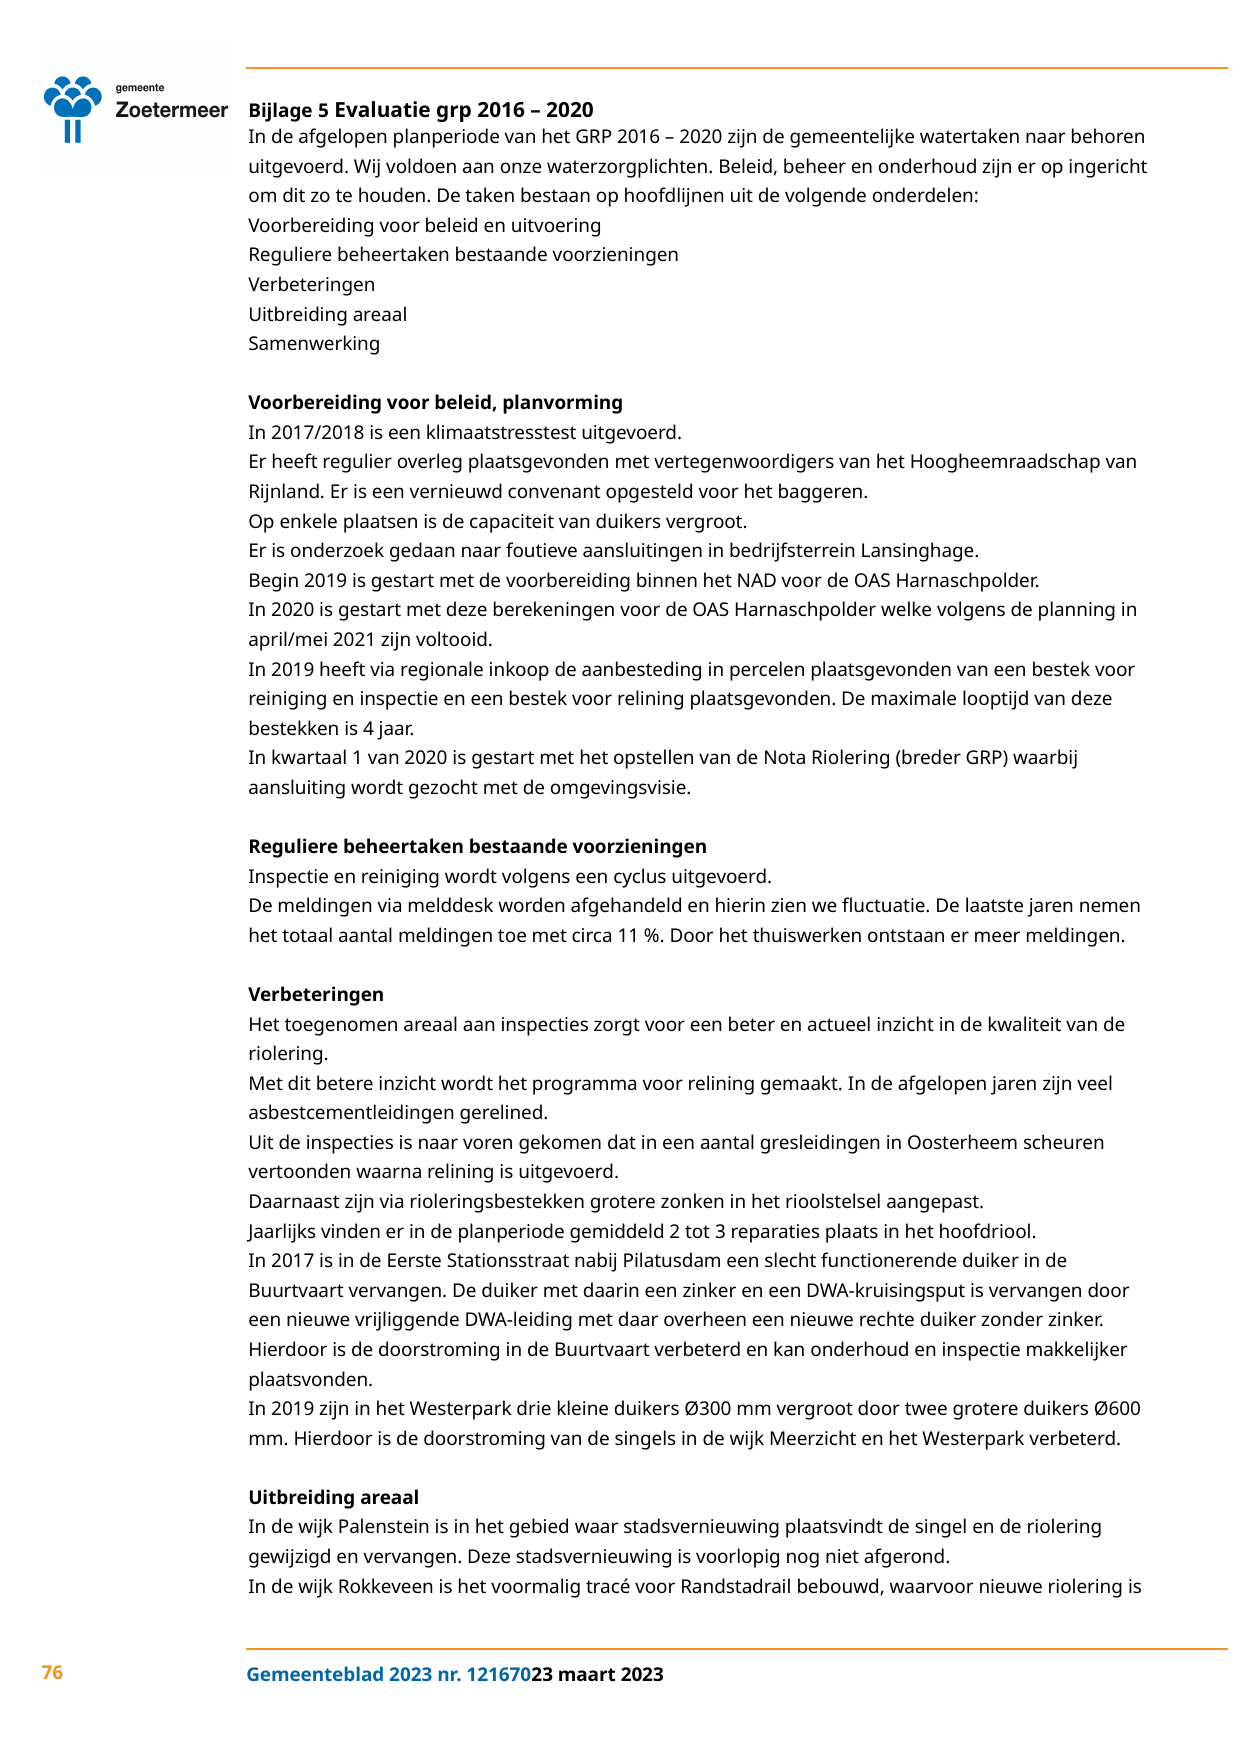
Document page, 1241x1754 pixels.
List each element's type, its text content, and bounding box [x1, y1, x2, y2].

text In de wijk Rokkeveen is het voormalig tracé voor Randstadrail bebouwd, waarvoor nieuwe riolering is [248, 1573, 1152, 1599]
text De meldingen via melddesk worden afgehandeld en hierin zien we fluctuatie. De laatste jaren nemen het totaal aantal meldingen toe met circa 11 %. Door het thuiswerken ontstaan er meer meldingen. [248, 892, 1152, 948]
text Inspectie en reiniging wordt volgens een cyclus uitgevoerd. [248, 863, 1152, 889]
text In kwartaal 1 van 2020 is gestart met het opstellen van de Nota Riolering (breder GRP) waarbij aansluiting wordt gezocht met de omgevingsvisie. [248, 744, 1152, 800]
text In 2017/2018 is een klimaatstresstest uitgevoerd. [248, 419, 1152, 445]
text Reguliere beheertaken bestaande voorzieningen [248, 833, 1152, 859]
text Met dit betere inzicht wordt het programma voor relining gemaakt. In de afgelopen jaren zijn veel asbestcementleidingen gerelined. [248, 1070, 1152, 1125]
text Begin 2019 is gestart met de voorbereiding binnen het NAD voor de OAS Harnaschpolder. [248, 567, 1152, 593]
text In 2020 is gestart met deze berekeningen voor de OAS Harnaschpolder welke volgens de planning in april/mei 2021 zijn voltooid. [248, 597, 1152, 652]
text In de afgelopen planperiode van het GRP 2016 – 2020 zijn de gemeentelijke watertaken naar behoren uitgevoerd. Wij voldoen aan onze waterzorgplichten. Beleid, beheer en onderhoud zijn er op ingericht om dit zo te houden. De taken bestaan op hoofdlijnen uit de volgende onderdelen: [248, 123, 1152, 208]
text In de wijk Palenstein is in het gebied waar stadsvernieuwing plaatsvindt de singel en de riolering gewijzigd en vervangen. Deze stadsvernieuwing is voorlopig nog niet afgerond. [248, 1514, 1152, 1569]
text Daarnaast zijn via rioleringsbestekken grotere zonken in het rioolstelsel aangepast. [248, 1188, 1152, 1214]
text Reguliere beheertaken bestaande voorzieningen [248, 242, 1152, 267]
text Voorbereiding voor beleid en uitvoering [248, 212, 1152, 238]
text In 2017 is in de Eerste Stationsstraat nabij Pilatusdam een slecht functionerende duiker in de Buurtvaart vervangen. De duiker met daarin een zinker en een DWA-kruisingsput is vervangen door een nieuwe vrijliggende DWA-leiding met daar overheen een nieuwe rechte duiker zonder zinker. Hierdoor is de doorstroming in de Buurtvaart verbeterd en kan onderhoud en inspectie makkelijker plaatsvonden. [248, 1247, 1152, 1392]
text Bijlage 5 Evaluatie grp 2016 – 2020 [248, 95, 1152, 123]
text Uitbreiding areaal [248, 1484, 1152, 1510]
text In 2019 heeft via regionale inkoop de aanbesteding in percelen plaatsgevonden van een bestek voor reiniging en inspectie en een bestek voor relining plaatsgevonden. De maximale looptijd van deze bestekken is 4 jaar. [248, 656, 1152, 741]
text Op enkele plaatsen is de capaciteit van duikers vergroot. [248, 508, 1152, 534]
text Er is onderzoek gedaan naar foutieve aansluitingen in bedrijfsterrein Lansinghage. [248, 537, 1152, 563]
text Voorbereiding voor beleid, planvorming [248, 389, 1152, 415]
text Verbeteringen [248, 981, 1152, 1007]
text Samenwerking [248, 330, 1152, 356]
text Het toegenomen areaal aan inspecties zorgt voor een beter en actueel inzicht in de kwaliteit van de riolering. [248, 1011, 1152, 1066]
text Verbeteringen [248, 271, 1152, 297]
text Uit de inspecties is naar voren gekomen dat in een aantal gresleidingen in Oosterheem scheuren vertoonden waarna relining is uitgevoerd. [248, 1129, 1152, 1184]
text In 2019 zijn in het Westerpark drie kleine duikers Ø300 mm vergroot door twee grotere duikers Ø600 mm. Hierdoor is de doorstroming van de singels in de wijk Meerzicht en het Westerpark verbeterd. [248, 1395, 1152, 1451]
text Jaarlijks vinden er in de planperiode gemiddeld 2 tot 3 reparaties plaats in het hoofdriool. [248, 1218, 1152, 1244]
picture [41, 47, 231, 172]
text Uitbreiding areaal [248, 301, 1152, 327]
text Er heeft regulier overleg plaatsgevonden met vertegenwoordigers van het Hoogheemraadschap van Rijnland. Er is een vernieuwd convenant opgesteld voor het baggeren. [248, 449, 1152, 504]
